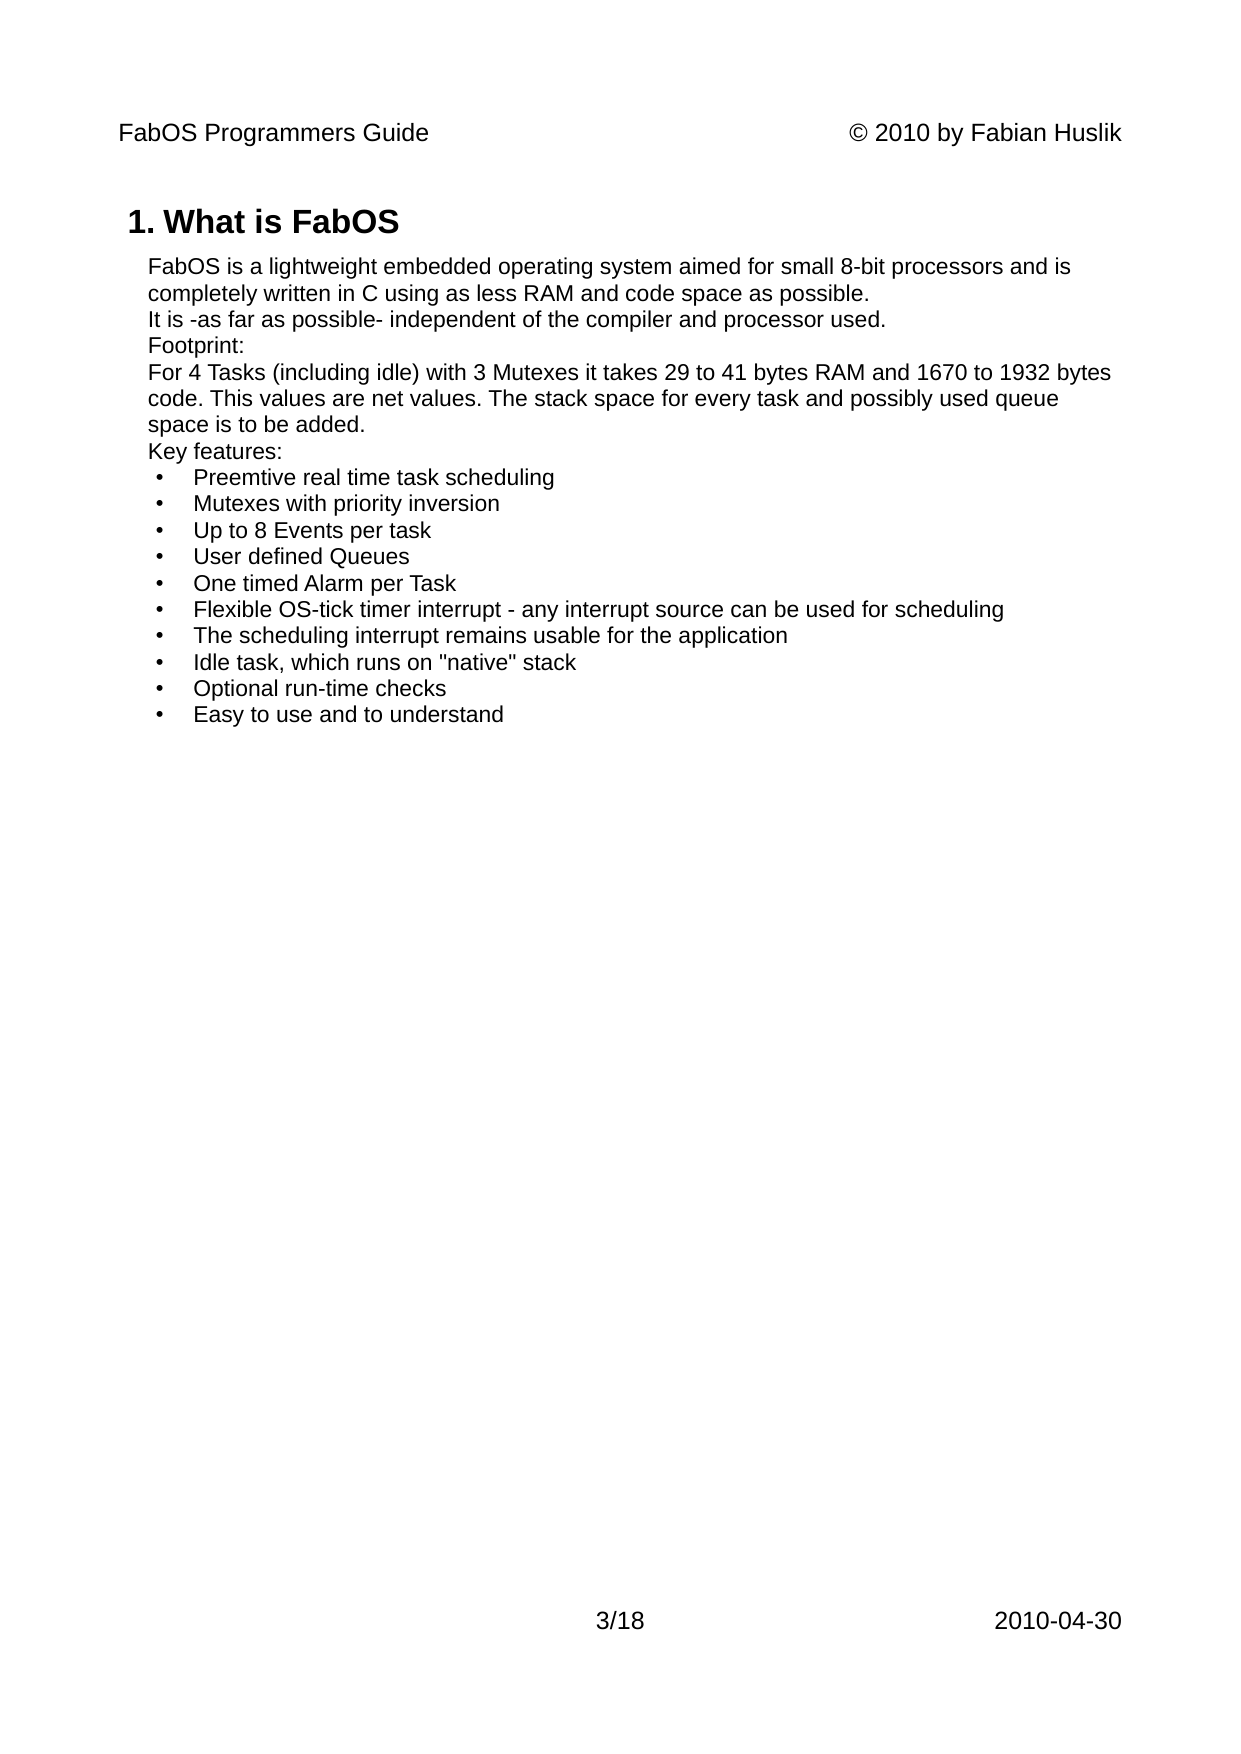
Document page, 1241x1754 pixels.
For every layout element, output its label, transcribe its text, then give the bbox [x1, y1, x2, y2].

text Key features: [148, 438, 1122, 464]
list User defined Queues [156, 543, 1122, 569]
text For 4 Tasks (including idle) with 3 Mutexes it takes 29 to 41 bytes RAM and 1670 to 1932 bytes code. This values are net values. The stack space for every task and possibly used queue space is to be added. [148, 359, 1122, 438]
list The scheduling interrupt remains usable for the application [156, 622, 1122, 648]
text FabOS is a lightweight embedded operating system aimed for small 8-bit processors and is completely written in C using as less RAM and code space as possible. [148, 253, 1122, 306]
text Footprint: [148, 332, 1122, 359]
list Up to 8 Events per task [156, 517, 1122, 543]
list Idle task, which runs on "native" stack [156, 648, 1122, 675]
text It is -as far as possible- independent of the compiler and processor used. [148, 306, 1122, 332]
list Flexible OS-tick timer interrupt - any interrupt source can be used for scheduling [156, 596, 1122, 622]
list Easy to use and to understand [156, 701, 1122, 728]
list One timed Alarm per Task [156, 569, 1122, 596]
list Preemtive real time task scheduling [156, 464, 1122, 490]
list Mutexes with priority inversion [156, 490, 1122, 517]
subtitle What is FabOS [118, 202, 1122, 241]
list Optional run-time checks [156, 675, 1122, 701]
